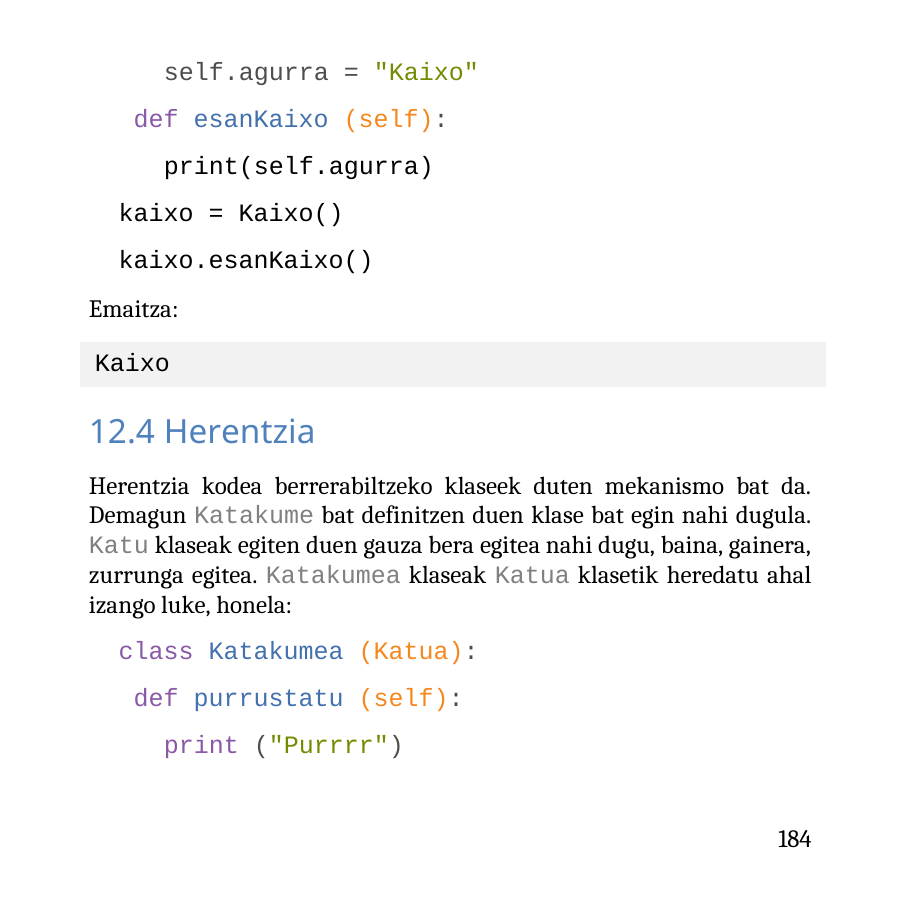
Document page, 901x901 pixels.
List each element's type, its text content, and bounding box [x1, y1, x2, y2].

text def esanKaixo (self): [118, 106, 811, 134]
text kaixo.esanKaixo() [118, 247, 811, 276]
text print ("Purrrr") [118, 732, 811, 761]
text class Katakumea (Katua): [118, 638, 811, 667]
text self.agurra = "Kaixo" [118, 59, 811, 87]
text print(self.agurra) [118, 153, 811, 182]
text Herentzia kodea berrerabiltzeko klaseek duten mekanismo bat da. Demagun Katakume bat definitzen duen klase bat egin nahi dugula. Katu klaseak egiten duen gauza bera egitea nahi dugu, baina, gainera, zurrunga egitea. Katakumea klaseak Katua klasetik heredatu ahal izango luke, honela: [89, 472, 811, 619]
text kaixo = Kaixo() [118, 200, 811, 229]
text def purrustatu (self): [118, 685, 811, 714]
text Kaixo [86, 348, 820, 381]
subtitle Herentzia [89, 408, 811, 453]
text Emaitza: [89, 294, 811, 323]
